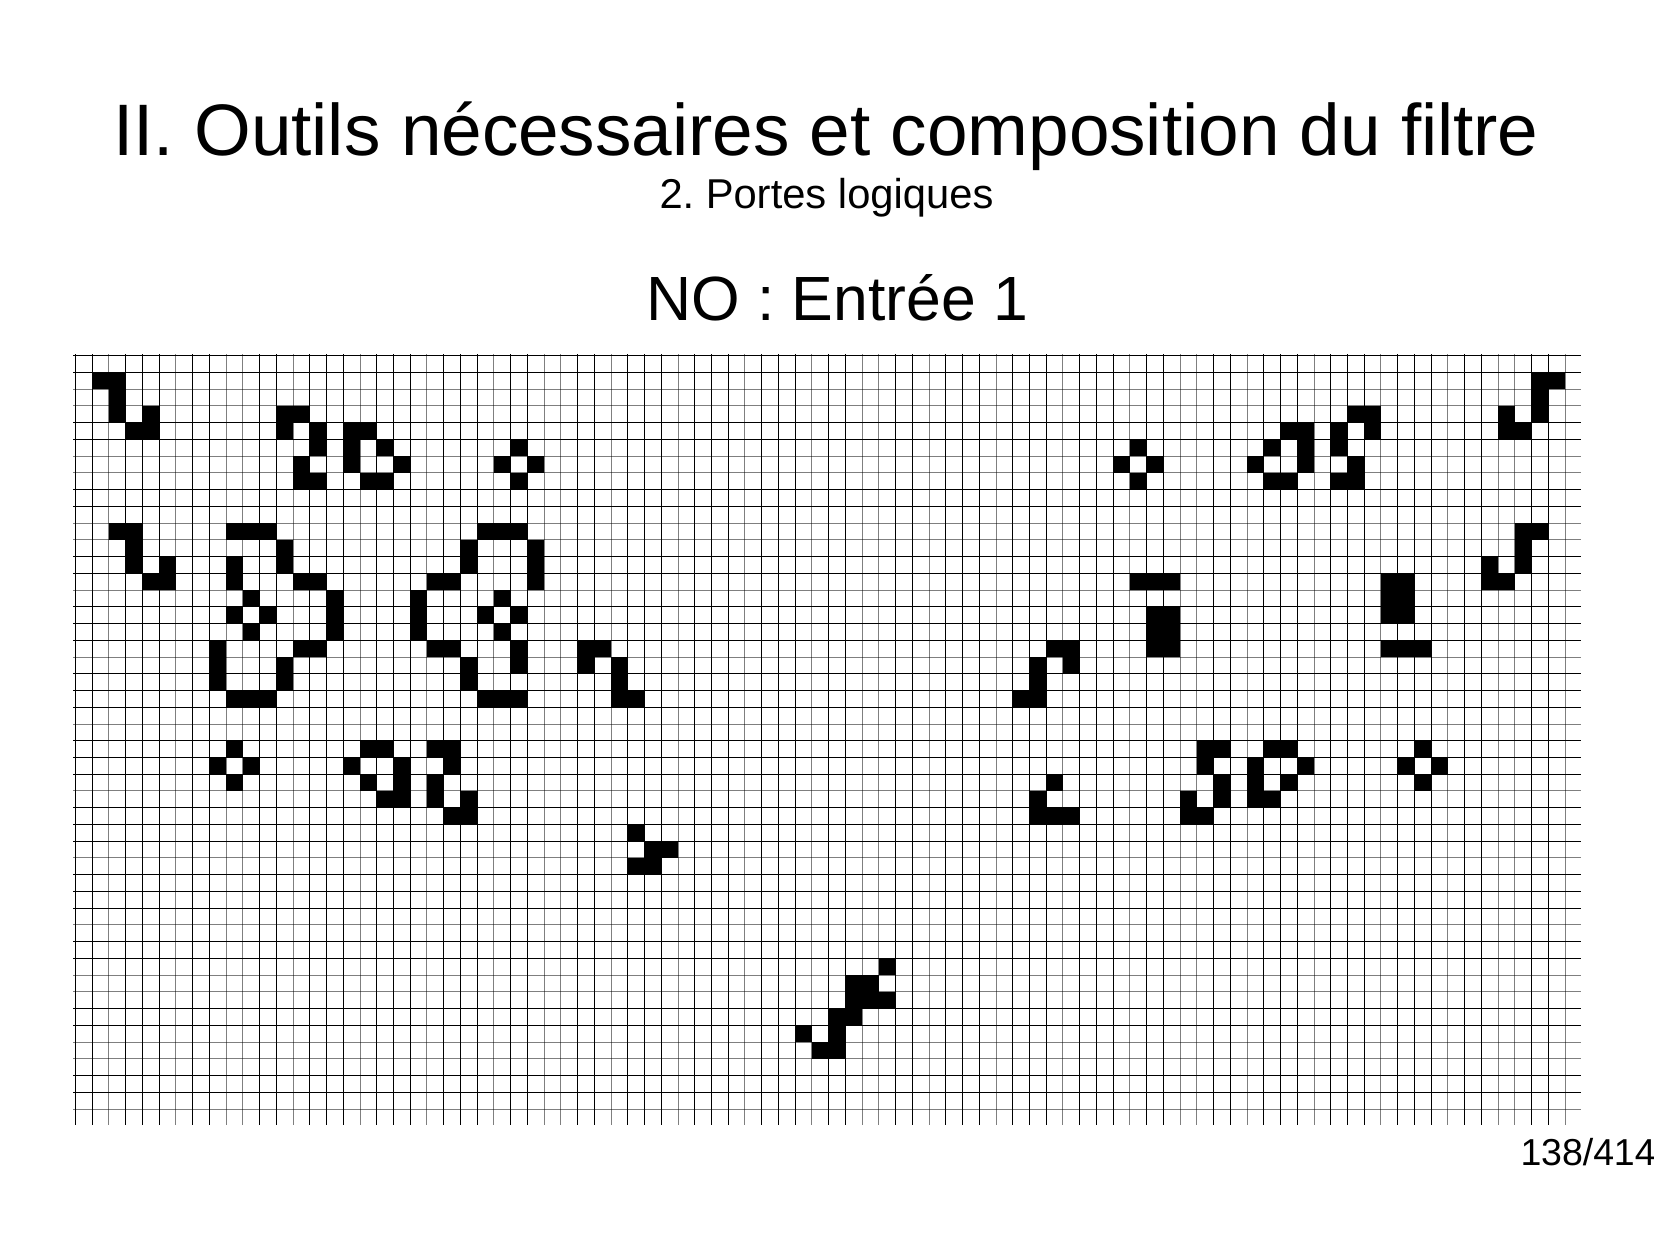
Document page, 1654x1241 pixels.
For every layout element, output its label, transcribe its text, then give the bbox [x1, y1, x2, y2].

picture [73, 354, 1581, 1125]
title II. Outils nécessaires et composition du filtre 2. Portes logiques [82, 49, 1571, 257]
text_box NO : Entrée 1 [631, 256, 1044, 342]
text_box <number>/414 [1505, 1124, 1654, 1182]
